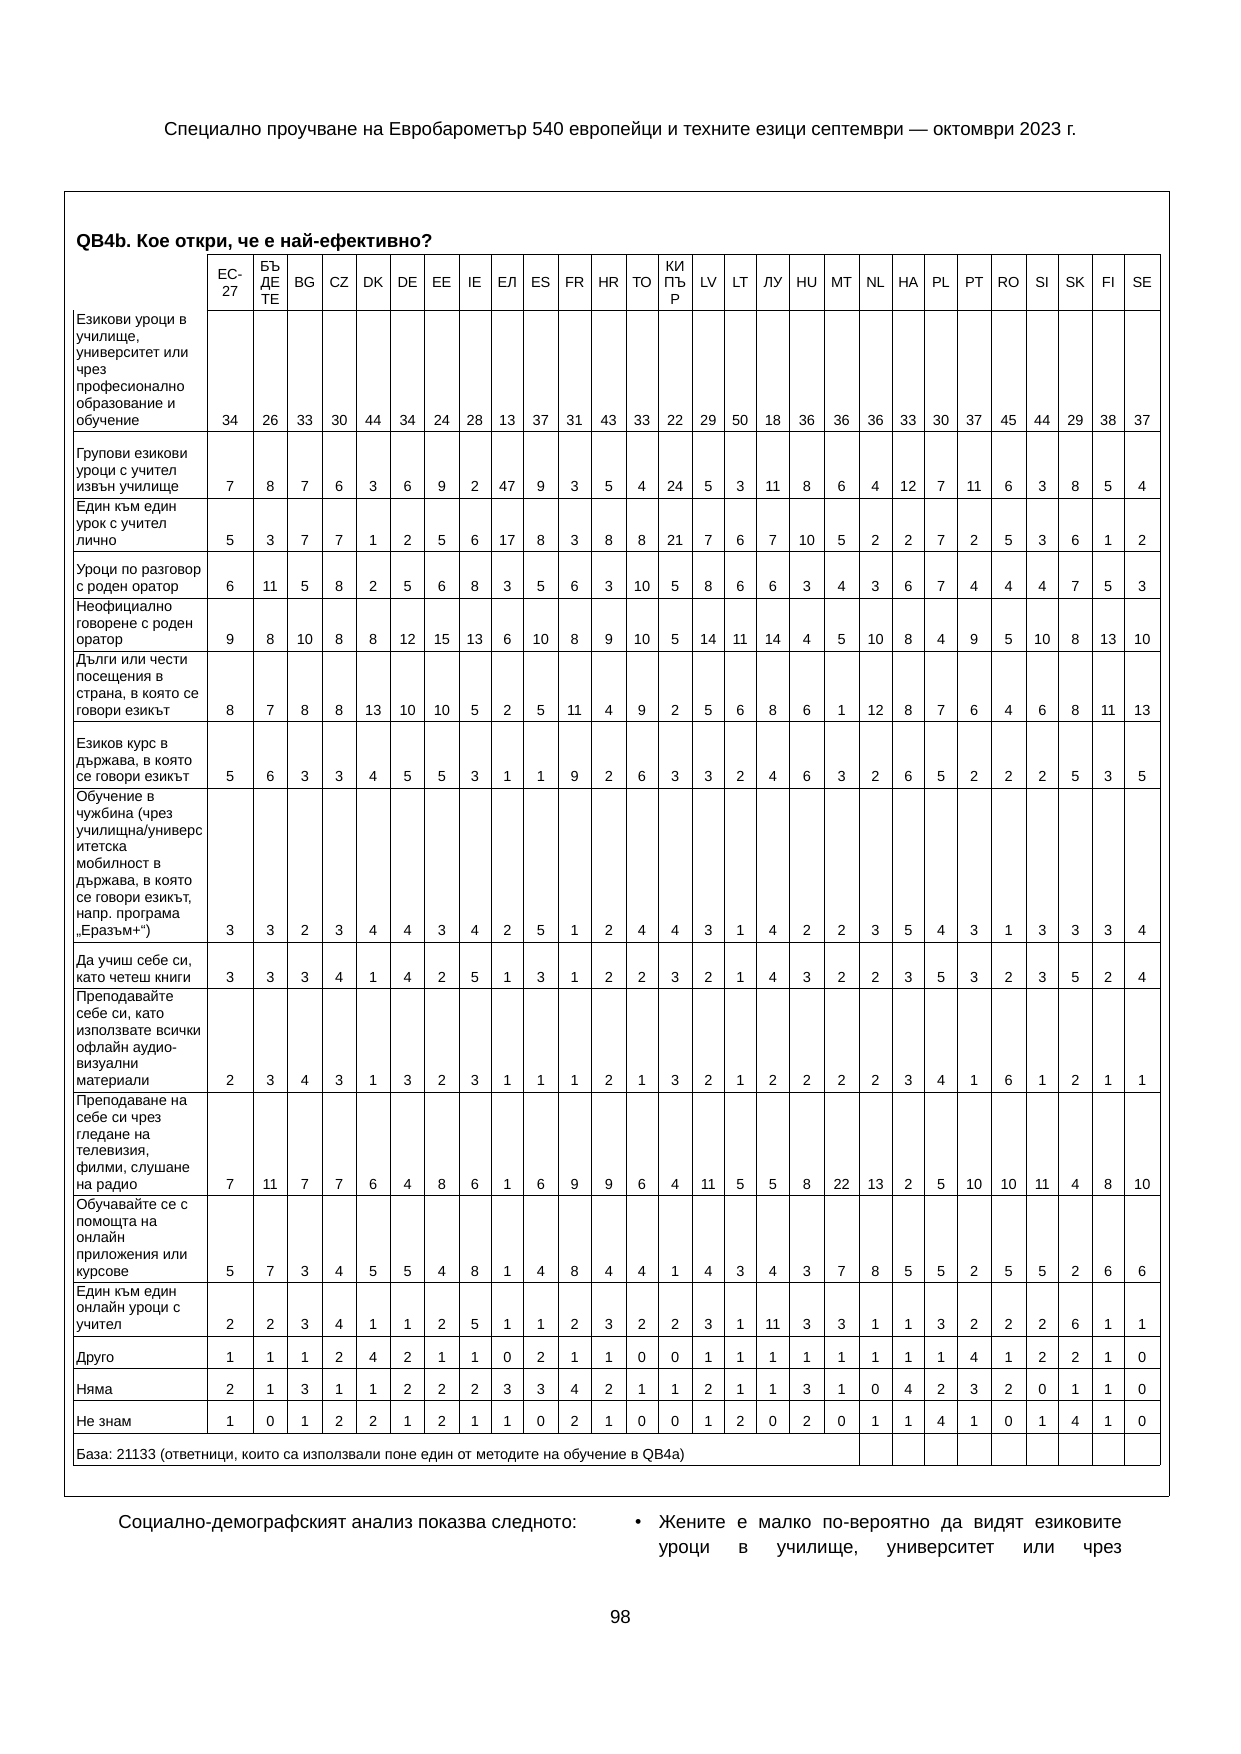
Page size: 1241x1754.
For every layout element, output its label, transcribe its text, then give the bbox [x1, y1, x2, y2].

table_cell 4 [1125, 789, 1160, 942]
table_cell 0 [992, 1401, 1026, 1433]
table_cell 6 [627, 722, 658, 788]
table_cell 3 [288, 1369, 322, 1400]
table_cell 4 [425, 1196, 459, 1282]
table_cell 8 [323, 652, 356, 721]
table_cell 2 [790, 1401, 824, 1433]
table_header [957, 222, 991, 254]
table_cell 30 [925, 311, 957, 431]
table_cell 8 [790, 1093, 824, 1195]
table_cell Няма [74, 1369, 207, 1400]
table_cell 37 [1125, 311, 1160, 431]
table_cell 21 [659, 499, 692, 551]
table_cell 4 [893, 1369, 924, 1400]
table_cell 2 [1027, 722, 1058, 788]
table_cell 37 [524, 311, 558, 431]
table_cell 5 [825, 599, 859, 651]
table_cell 6 [725, 552, 756, 597]
table_cell 9 [627, 652, 658, 721]
table_cell 10 [790, 499, 824, 551]
table_cell 3 [323, 789, 356, 942]
table_cell 7 [925, 552, 957, 597]
table_cell LT [725, 255, 756, 310]
table_cell 2 [992, 1369, 1026, 1400]
table_cell DK [357, 255, 390, 310]
table_cell 1 [627, 1369, 658, 1400]
table_cell 7 [288, 499, 322, 551]
table_cell EE [425, 255, 459, 310]
table_cell 3 [254, 943, 287, 988]
table_cell PL [925, 255, 957, 310]
table_cell 1 [725, 943, 756, 988]
table_cell 2 [425, 1283, 459, 1336]
table_cell 1 [524, 1283, 558, 1336]
table_cell 0 [524, 1401, 558, 1433]
table_cell 10 [627, 552, 658, 597]
table_cell 2 [492, 789, 523, 942]
table_cell 9 [592, 1093, 626, 1195]
table_cell 2 [492, 652, 523, 721]
table_cell 4 [391, 1093, 424, 1195]
table_cell 1 [725, 1337, 756, 1368]
table_cell 18 [757, 311, 789, 431]
table_cell 13 [492, 311, 523, 431]
table_cell 7 [925, 652, 957, 721]
table_cell 3 [208, 943, 253, 988]
table_cell 29 [1059, 311, 1092, 431]
table_cell 0 [1125, 1337, 1160, 1368]
table_cell 31 [559, 311, 591, 431]
table_cell 2 [391, 1337, 424, 1368]
table_cell Уроци по разговор с роден оратор [74, 552, 207, 597]
table_cell 1 [208, 1401, 253, 1433]
table_cell 1 [693, 1337, 724, 1368]
table_cell 1 [357, 989, 390, 1092]
table_header [892, 222, 924, 254]
table_cell 3 [958, 1369, 991, 1400]
table_cell 2 [860, 943, 892, 988]
table_cell 4 [559, 1369, 591, 1400]
table_cell 2 [627, 943, 658, 988]
table_cell 3 [693, 789, 724, 942]
table_cell 1 [391, 1401, 424, 1433]
table_cell 1 [1093, 1401, 1124, 1433]
table_cell 6 [725, 652, 756, 721]
table_cell 0 [860, 1369, 892, 1400]
table_cell 1 [492, 1283, 523, 1336]
table_cell 4 [460, 789, 491, 942]
table_cell БЪДЕТЕ [254, 255, 287, 310]
table_cell 6 [1125, 1196, 1160, 1282]
table_cell 2 [592, 989, 626, 1092]
table_cell 1 [460, 1401, 491, 1433]
table_cell 4 [992, 552, 1026, 597]
table_header QB4b. Кое откри, че е най-ефективно? [73, 222, 724, 254]
table_cell 3 [592, 552, 626, 597]
table_cell 1 [893, 1283, 924, 1336]
table_cell 1 [1093, 1337, 1124, 1368]
table_cell 1 [492, 1401, 523, 1433]
table_cell 1 [659, 1369, 692, 1400]
table_cell BG [288, 255, 322, 310]
table_cell 11 [757, 1283, 789, 1336]
table_cell 3 [288, 943, 322, 988]
table_cell 2 [391, 1369, 424, 1400]
table_cell 0 [1125, 1401, 1160, 1433]
table_cell 1 [592, 1401, 626, 1433]
table_cell 4 [1125, 943, 1160, 988]
table_cell 7 [1059, 552, 1092, 597]
table_header [859, 222, 892, 254]
table_cell 2 [460, 432, 491, 498]
table_cell Дълги или чести посещения в страна, в която се говори езикът [74, 652, 207, 721]
table_cell 2 [893, 1093, 924, 1195]
table_cell 6 [357, 1093, 390, 1195]
table_cell 11 [254, 552, 287, 597]
table_cell 5 [425, 722, 459, 788]
table_cell 3 [254, 989, 287, 1092]
table_cell 3 [958, 943, 991, 988]
text [65, 192, 1169, 1496]
table_cell 8 [627, 499, 658, 551]
table_cell 22 [825, 1093, 859, 1195]
table_cell [1027, 1434, 1058, 1465]
table_cell 3 [790, 1369, 824, 1400]
table_cell 13 [1125, 652, 1160, 721]
table_cell 45 [992, 311, 1026, 431]
table_cell 4 [627, 1196, 658, 1282]
table_cell 7 [825, 1196, 859, 1282]
table_cell 6 [492, 599, 523, 651]
table_cell 8 [524, 499, 558, 551]
table_cell 8 [893, 652, 924, 721]
table_cell 11 [725, 599, 756, 651]
table_cell 6 [757, 552, 789, 597]
table_cell 3 [790, 943, 824, 988]
table_cell Преподавайте себе си, като използвате всички офлайн аудио-визуални материали [74, 989, 207, 1092]
table_cell 3 [1027, 789, 1058, 942]
table_cell 0 [1027, 1369, 1058, 1400]
table_cell 1 [992, 1337, 1026, 1368]
table_cell 3 [1027, 499, 1058, 551]
table_cell 1 [592, 1337, 626, 1368]
table_cell Групови езикови уроци с учител извън училище [74, 432, 207, 498]
table_cell 1 [357, 1283, 390, 1336]
table_cell 3 [1059, 789, 1092, 942]
table_cell 7 [323, 499, 356, 551]
table_header [1058, 222, 1092, 254]
table_cell 7 [254, 652, 287, 721]
table_cell 2 [592, 789, 626, 942]
table_cell 2 [1059, 1337, 1092, 1368]
table_cell 5 [925, 1196, 957, 1282]
table_cell 5 [391, 1196, 424, 1282]
table_cell 2 [592, 722, 626, 788]
table_cell 4 [1027, 552, 1058, 597]
table_cell 8 [559, 1196, 591, 1282]
table_cell 1 [492, 1093, 523, 1195]
table_cell 4 [693, 1196, 724, 1282]
table_cell 6 [627, 1093, 658, 1195]
table_cell 9 [425, 432, 459, 498]
table_cell 2 [860, 499, 892, 551]
table_cell 5 [524, 789, 558, 942]
table_cell 3 [288, 1196, 322, 1282]
table_cell 3 [524, 1369, 558, 1400]
table_cell 5 [925, 722, 957, 788]
table_cell 7 [925, 432, 957, 498]
table_cell 33 [288, 311, 322, 431]
table_cell 6 [391, 432, 424, 498]
table_cell 1 [357, 499, 390, 551]
table_cell FI [1093, 255, 1124, 310]
table_cell 3 [860, 789, 892, 942]
table_cell 1 [825, 652, 859, 721]
table_cell 1 [425, 1337, 459, 1368]
table_cell 2 [1093, 943, 1124, 988]
table_cell [1125, 1434, 1160, 1465]
table_header [789, 222, 824, 254]
table_cell 0 [659, 1401, 692, 1433]
table_cell Един към един онлайн уроци с учител [74, 1283, 207, 1336]
table_cell [73, 254, 207, 310]
table_cell 6 [992, 989, 1026, 1092]
table_cell Преподаване на себе си чрез гледане на телевизия, филми, слушане на радио [74, 1093, 207, 1195]
table_cell 2 [893, 499, 924, 551]
table_cell 1 [460, 1337, 491, 1368]
table_cell DE [391, 255, 424, 310]
table_cell Езиков курс в държава, в която се говори езикът [74, 722, 207, 788]
table_cell 3 [725, 432, 756, 498]
table_cell 38 [1093, 311, 1124, 431]
table_cell 4 [357, 789, 390, 942]
table_cell 3 [460, 722, 491, 788]
table_cell 30 [323, 311, 356, 431]
table_cell 1 [492, 989, 523, 1092]
table_cell 3 [1125, 552, 1160, 597]
table_cell 4 [958, 552, 991, 597]
table_cell SK [1059, 255, 1092, 310]
table_cell 1 [893, 1337, 924, 1368]
table_cell 1 [1125, 989, 1160, 1092]
table_cell 6 [323, 432, 356, 498]
table_cell Друго [74, 1337, 207, 1368]
table_cell Езикови уроци в училище, университет или чрез професионално образование и обучение [74, 310, 207, 431]
table_cell 2 [725, 722, 756, 788]
table_cell 2 [925, 1369, 957, 1400]
table_cell 11 [254, 1093, 287, 1195]
table_cell 2 [1125, 499, 1160, 551]
table_cell 1 [825, 1337, 859, 1368]
table_cell 5 [893, 789, 924, 942]
table_cell 4 [391, 943, 424, 988]
table_cell 2 [1059, 989, 1092, 1092]
table_cell КИПЪР [659, 255, 692, 310]
table_cell 2 [992, 943, 1026, 988]
table_cell 1 [492, 1196, 523, 1282]
table_cell 2 [524, 1337, 558, 1368]
table_cell 8 [693, 552, 724, 597]
table_cell 7 [693, 499, 724, 551]
table_cell НА [893, 255, 924, 310]
table_cell 10 [1125, 599, 1160, 651]
table_cell 1 [559, 1337, 591, 1368]
table_cell 3 [659, 943, 692, 988]
table_cell ТО [627, 255, 658, 310]
table_cell 3 [725, 1196, 756, 1282]
table_cell 1 [725, 789, 756, 942]
table_cell 1 [524, 722, 558, 788]
table_cell 0 [1125, 1369, 1160, 1400]
table_cell 17 [492, 499, 523, 551]
table_cell 2 [1059, 1196, 1092, 1282]
table_cell 1 [1093, 1283, 1124, 1336]
table_cell 8 [1093, 1093, 1124, 1195]
table_cell 5 [524, 652, 558, 721]
table_cell 5 [391, 552, 424, 597]
table_cell 3 [559, 432, 591, 498]
table_cell 5 [893, 1196, 924, 1282]
table_cell 22 [659, 311, 692, 431]
table_cell 5 [992, 599, 1026, 651]
table_cell 6 [460, 1093, 491, 1195]
table_cell 8 [460, 1196, 491, 1282]
table_cell ЕС-27 [208, 255, 253, 310]
table_cell 5 [825, 499, 859, 551]
table_cell 11 [559, 652, 591, 721]
table_cell 2 [958, 1283, 991, 1336]
table_cell SE [1125, 255, 1160, 310]
table_cell 10 [992, 1093, 1026, 1195]
table_cell 9 [559, 722, 591, 788]
table_cell 2 [288, 789, 322, 942]
table_cell 3 [492, 552, 523, 597]
table_cell 8 [893, 599, 924, 651]
table_cell 5 [460, 652, 491, 721]
table_cell 1 [757, 1337, 789, 1368]
table_cell 7 [323, 1093, 356, 1195]
table_cell IE [460, 255, 491, 310]
table_cell 1 [524, 989, 558, 1092]
table_cell 47 [492, 432, 523, 498]
table_cell 7 [288, 432, 322, 498]
table_cell 2 [460, 1369, 491, 1400]
table_cell 2 [425, 989, 459, 1092]
table_cell 8 [559, 599, 591, 651]
table_cell 2 [391, 499, 424, 551]
table_cell 12 [860, 652, 892, 721]
table_header [756, 222, 789, 254]
table_cell 1 [860, 1401, 892, 1433]
table_cell 2 [357, 552, 390, 597]
table_cell 5 [659, 552, 692, 597]
table_cell 3 [254, 499, 287, 551]
table_cell 8 [425, 1093, 459, 1195]
table_cell 9 [958, 599, 991, 651]
table_cell 1 [1059, 1369, 1092, 1400]
table_cell 7 [757, 499, 789, 551]
table_cell 4 [627, 789, 658, 942]
table_cell 5 [288, 552, 322, 597]
table_cell 4 [391, 789, 424, 942]
table_cell 3 [958, 789, 991, 942]
table_cell 2 [627, 1283, 658, 1336]
table_cell 36 [790, 311, 824, 431]
table_cell 5 [693, 652, 724, 721]
table_cell 3 [1027, 432, 1058, 498]
table_cell [893, 1434, 924, 1465]
table_cell 3 [492, 1369, 523, 1400]
table_cell 5 [659, 599, 692, 651]
table_cell 9 [524, 432, 558, 498]
table_cell 10 [1125, 1093, 1160, 1195]
table_cell 11 [693, 1093, 724, 1195]
table_cell 8 [208, 652, 253, 721]
table_cell 13 [460, 599, 491, 651]
table_cell 24 [425, 311, 459, 431]
table_cell 8 [254, 432, 287, 498]
table_cell 4 [659, 789, 692, 942]
table_cell 4 [757, 789, 789, 942]
table_cell 6 [208, 552, 253, 597]
table_header [1124, 222, 1160, 254]
table_cell 5 [592, 432, 626, 498]
table_cell 1 [1093, 989, 1124, 1092]
table_cell 10 [391, 652, 424, 721]
table_cell 1 [492, 943, 523, 988]
table_cell 5 [391, 722, 424, 788]
table_cell 2 [208, 1369, 253, 1400]
table_cell 5 [460, 943, 491, 988]
table_header [991, 222, 1026, 254]
table_cell 2 [958, 1196, 991, 1282]
table_cell 3 [254, 789, 287, 942]
table_cell 4 [659, 1093, 692, 1195]
table_header [724, 222, 756, 254]
table_cell 6 [893, 722, 924, 788]
table_cell 1 [559, 789, 591, 942]
table_cell 36 [860, 311, 892, 431]
table_cell 5 [1059, 943, 1092, 988]
table_cell ЛУ [757, 255, 789, 310]
table_cell 5 [992, 1196, 1026, 1282]
table_cell 2 [208, 1283, 253, 1336]
table_cell 34 [391, 311, 424, 431]
table_cell PT [958, 255, 991, 310]
table_cell 1 [208, 1337, 253, 1368]
table_cell 8 [1059, 652, 1092, 721]
table_cell 1 [725, 1369, 756, 1400]
table_cell 11 [757, 432, 789, 498]
table_cell 3 [1093, 789, 1124, 942]
table_cell 4 [757, 943, 789, 988]
table_cell 10 [1027, 599, 1058, 651]
table_cell 7 [208, 432, 253, 498]
table_cell 2 [790, 789, 824, 942]
table_cell 3 [659, 989, 692, 1092]
table_cell 0 [492, 1337, 523, 1368]
table_cell 1 [693, 1401, 724, 1433]
table_cell 3 [391, 989, 424, 1092]
table_cell 2 [425, 1369, 459, 1400]
table_cell 6 [1027, 652, 1058, 721]
table_cell 8 [323, 552, 356, 597]
table_cell 34 [208, 311, 253, 431]
text Социално-демографският анализ показва следното: [118, 1497, 605, 1532]
table_cell [925, 1434, 957, 1465]
table_cell 6 [559, 552, 591, 597]
list [635, 177, 1122, 191]
table_cell 2 [860, 722, 892, 788]
table_cell 10 [860, 599, 892, 651]
table_cell Не знам [74, 1401, 207, 1433]
table_cell 4 [825, 552, 859, 597]
table_cell CZ [323, 255, 356, 310]
table_cell 4 [757, 1196, 789, 1282]
table_cell 6 [825, 432, 859, 498]
table_cell 4 [1059, 1401, 1092, 1433]
table_cell 13 [860, 1093, 892, 1195]
table_header [1092, 222, 1124, 254]
list Жените е малко по-вероятно да видят езиковите уроци в училище, университет или чрез [635, 1497, 1122, 1557]
table_cell 4 [757, 722, 789, 788]
table_cell 6 [790, 652, 824, 721]
table_cell 5 [1125, 722, 1160, 788]
table_cell Един към един урок с учител лично [74, 499, 207, 551]
table_cell 3 [559, 499, 591, 551]
table_cell 5 [208, 1196, 253, 1282]
table_cell 28 [460, 311, 491, 431]
table_cell 2 [725, 1401, 756, 1433]
table_cell 9 [208, 599, 253, 651]
table_cell 33 [893, 311, 924, 431]
table_cell 5 [725, 1093, 756, 1195]
table_cell 6 [958, 652, 991, 721]
table_cell 2 [323, 1337, 356, 1368]
table_cell LV [693, 255, 724, 310]
table_cell 2 [1027, 1283, 1058, 1336]
table_cell 1 [627, 989, 658, 1092]
table_cell 2 [958, 722, 991, 788]
table_cell 1 [790, 1337, 824, 1368]
table_cell 1 [1125, 1283, 1160, 1336]
table_cell 3 [1027, 943, 1058, 988]
table_cell 4 [323, 943, 356, 988]
table_cell 3 [592, 1283, 626, 1336]
table_cell 5 [925, 1093, 957, 1195]
table_cell 10 [288, 599, 322, 651]
table_cell Обучавайте се с помощта на онлайн приложения или курсове [74, 1196, 207, 1282]
table_cell 1 [958, 989, 991, 1092]
table_cell 8 [254, 599, 287, 651]
table_cell 1 [254, 1369, 287, 1400]
table_cell 1 [357, 1369, 390, 1400]
table_cell 2 [559, 1283, 591, 1336]
table_cell 43 [592, 311, 626, 431]
table_cell 10 [958, 1093, 991, 1195]
table_cell 3 [790, 1283, 824, 1336]
table_cell 2 [825, 789, 859, 942]
table_cell 50 [725, 311, 756, 431]
table_cell 6 [254, 722, 287, 788]
table_cell 2 [357, 1401, 390, 1433]
table_cell 3 [693, 722, 724, 788]
table_cell 3 [288, 1283, 322, 1336]
table_cell Обучение в чужбина (чрез училищна/университетска мобилност в държава, в която се говори езикът, напр. програма „Еразъм+“) [74, 789, 207, 942]
table_cell [958, 1434, 991, 1465]
table_cell 4 [524, 1196, 558, 1282]
table_cell 10 [524, 599, 558, 651]
table_cell 15 [425, 599, 459, 651]
table_cell SI [1027, 255, 1058, 310]
table_cell 6 [1093, 1196, 1124, 1282]
table_cell 5 [1093, 552, 1124, 597]
table_cell 6 [893, 552, 924, 597]
table_cell 44 [1027, 311, 1058, 431]
table_cell 3 [925, 1283, 957, 1336]
table_cell 5 [208, 722, 253, 788]
table_cell 26 [254, 311, 287, 431]
table_cell 6 [524, 1093, 558, 1195]
table_cell 2 [693, 943, 724, 988]
table_cell 0 [627, 1337, 658, 1368]
table_cell 1 [992, 789, 1026, 942]
table_cell 0 [659, 1337, 692, 1368]
table_cell 10 [425, 652, 459, 721]
table_cell 2 [790, 989, 824, 1092]
table_cell 5 [357, 1196, 390, 1282]
table_cell NL [860, 255, 892, 310]
table_cell 3 [825, 722, 859, 788]
table_cell 6 [725, 499, 756, 551]
table_cell 0 [254, 1401, 287, 1433]
table_cell 2 [825, 943, 859, 988]
table_cell 4 [357, 1337, 390, 1368]
table_cell 11 [1027, 1093, 1058, 1195]
table_cell ЕЛ [492, 255, 523, 310]
table_cell 1 [288, 1337, 322, 1368]
table_cell 12 [893, 432, 924, 498]
table_cell 12 [391, 599, 424, 651]
table_cell 8 [460, 552, 491, 597]
table_cell 8 [592, 499, 626, 551]
table_cell 8 [860, 1196, 892, 1282]
table_cell 3 [208, 789, 253, 942]
table_cell 2 [323, 1401, 356, 1433]
table_cell 2 [659, 1283, 692, 1336]
table_cell 10 [627, 599, 658, 651]
table_cell 1 [254, 1337, 287, 1368]
text [118, 177, 605, 191]
table_cell MT [825, 255, 859, 310]
table_cell 5 [925, 943, 957, 988]
table_header [824, 222, 859, 254]
table_cell 1 [659, 1196, 692, 1282]
table_cell 4 [1059, 1093, 1092, 1195]
table_cell 5 [992, 499, 1026, 551]
table_cell 1 [893, 1401, 924, 1433]
table_cell 3 [288, 722, 322, 788]
table_cell 11 [958, 432, 991, 498]
table_cell 1 [559, 943, 591, 988]
table_cell 1 [825, 1369, 859, 1400]
table_cell 2 [425, 943, 459, 988]
table_header [1026, 222, 1058, 254]
table_cell 7 [288, 1093, 322, 1195]
table_cell 3 [323, 989, 356, 1092]
table_cell 4 [357, 722, 390, 788]
table_cell База: 21133 (ответници, които са използвали поне един от методите на обучение в QB4a) [74, 1434, 859, 1465]
table_cell 4 [1125, 432, 1160, 498]
table_cell 4 [288, 989, 322, 1092]
table_cell HU [790, 255, 824, 310]
table_cell 8 [790, 432, 824, 498]
table_cell 29 [693, 311, 724, 431]
table_cell 2 [825, 989, 859, 1092]
table_cell 1 [391, 1283, 424, 1336]
table_cell 13 [357, 652, 390, 721]
table_cell [860, 1434, 892, 1465]
table_cell 2 [860, 989, 892, 1092]
table_cell 24 [659, 432, 692, 498]
table_cell 2 [659, 652, 692, 721]
table_cell 13 [1093, 599, 1124, 651]
table_cell 6 [790, 722, 824, 788]
table_cell 1 [1093, 499, 1124, 551]
table_cell HR [592, 255, 626, 310]
table_header [924, 222, 957, 254]
table_cell 1 [725, 989, 756, 1092]
table_cell 2 [208, 989, 253, 1092]
table_cell 3 [860, 552, 892, 597]
table_cell 1 [288, 1401, 322, 1433]
table_cell 33 [627, 311, 658, 431]
table_cell 4 [925, 1401, 957, 1433]
table_cell 0 [825, 1401, 859, 1433]
table_cell 2 [1027, 1337, 1058, 1368]
table_cell ES [524, 255, 558, 310]
table_cell 8 [1059, 432, 1092, 498]
table_cell 5 [757, 1093, 789, 1195]
table_cell 0 [757, 1401, 789, 1433]
table_cell 2 [592, 943, 626, 988]
table_cell Да учиш себе си, като четеш книги [74, 943, 207, 988]
table_cell 3 [659, 722, 692, 788]
table_cell 4 [860, 432, 892, 498]
table_cell 1 [725, 1283, 756, 1336]
table_cell 3 [524, 943, 558, 988]
table_cell 5 [524, 552, 558, 597]
table_cell 1 [492, 722, 523, 788]
table_cell 6 [425, 552, 459, 597]
table_cell 44 [357, 311, 390, 431]
table_cell [1093, 1434, 1124, 1465]
table_cell 3 [323, 722, 356, 788]
table_cell 6 [1059, 1283, 1092, 1336]
table_cell 1 [757, 1369, 789, 1400]
table_cell 4 [592, 652, 626, 721]
table_cell 4 [925, 789, 957, 942]
table_cell 9 [559, 1093, 591, 1195]
table_cell 2 [757, 989, 789, 1092]
table_cell 3 [825, 1283, 859, 1336]
table_cell 2 [693, 989, 724, 1092]
table_cell 8 [323, 599, 356, 651]
table_cell 5 [425, 499, 459, 551]
table_cell 4 [958, 1337, 991, 1368]
table_cell 1 [925, 1337, 957, 1368]
table_cell 7 [208, 1093, 253, 1195]
table_cell 2 [425, 1401, 459, 1433]
table_cell 5 [1059, 722, 1092, 788]
table_cell 1 [1027, 1401, 1058, 1433]
table_cell 4 [925, 599, 957, 651]
table_cell 37 [958, 311, 991, 431]
table_cell 1 [1027, 989, 1058, 1092]
table_cell 3 [357, 432, 390, 498]
table_cell 5 [208, 499, 253, 551]
table_cell 4 [323, 1283, 356, 1336]
table_cell 1 [860, 1337, 892, 1368]
table_cell 2 [592, 1369, 626, 1400]
table_cell 3 [1093, 722, 1124, 788]
table_cell 11 [1093, 652, 1124, 721]
table_cell 3 [893, 943, 924, 988]
table_cell 1 [323, 1369, 356, 1400]
table_cell 0 [627, 1401, 658, 1433]
table_cell 2 [992, 722, 1026, 788]
table_cell 7 [254, 1196, 287, 1282]
table_cell 1 [559, 989, 591, 1092]
table_cell [1059, 1434, 1092, 1465]
table_cell 4 [592, 1196, 626, 1282]
table_cell 3 [790, 552, 824, 597]
table_cell 4 [627, 432, 658, 498]
table_cell 1 [860, 1283, 892, 1336]
table_cell 4 [925, 989, 957, 1092]
table_cell 3 [425, 789, 459, 942]
table_cell 3 [790, 1196, 824, 1282]
table_cell 5 [693, 432, 724, 498]
table_cell 1 [357, 943, 390, 988]
table_cell 4 [992, 652, 1026, 721]
table_cell 9 [592, 599, 626, 651]
table_cell 5 [1027, 1196, 1058, 1282]
table_cell 8 [757, 652, 789, 721]
table_cell 5 [1093, 432, 1124, 498]
table_cell 6 [460, 499, 491, 551]
table_cell 8 [1059, 599, 1092, 651]
table_cell 14 [757, 599, 789, 651]
table_cell [992, 1434, 1026, 1465]
table_cell 3 [460, 989, 491, 1092]
table_cell 2 [992, 1283, 1026, 1336]
table_cell 6 [992, 432, 1026, 498]
table_cell 3 [693, 1283, 724, 1336]
table_cell 2 [958, 499, 991, 551]
table_cell 7 [925, 499, 957, 551]
table_cell 2 [559, 1401, 591, 1433]
table_cell 4 [323, 1196, 356, 1282]
table_cell 1 [1093, 1369, 1124, 1400]
table_cell 4 [790, 599, 824, 651]
table_cell 14 [693, 599, 724, 651]
table_cell 36 [825, 311, 859, 431]
table_cell 2 [254, 1283, 287, 1336]
table_cell Неофициално говорене с роден оратор [74, 599, 207, 651]
table_cell 8 [288, 652, 322, 721]
table_cell 8 [357, 599, 390, 651]
table_cell 2 [693, 1369, 724, 1400]
table_cell 1 [958, 1401, 991, 1433]
table_cell 3 [893, 989, 924, 1092]
table_cell 5 [460, 1283, 491, 1336]
table_cell 6 [1059, 499, 1092, 551]
table_cell RO [992, 255, 1026, 310]
table_cell FR [559, 255, 591, 310]
